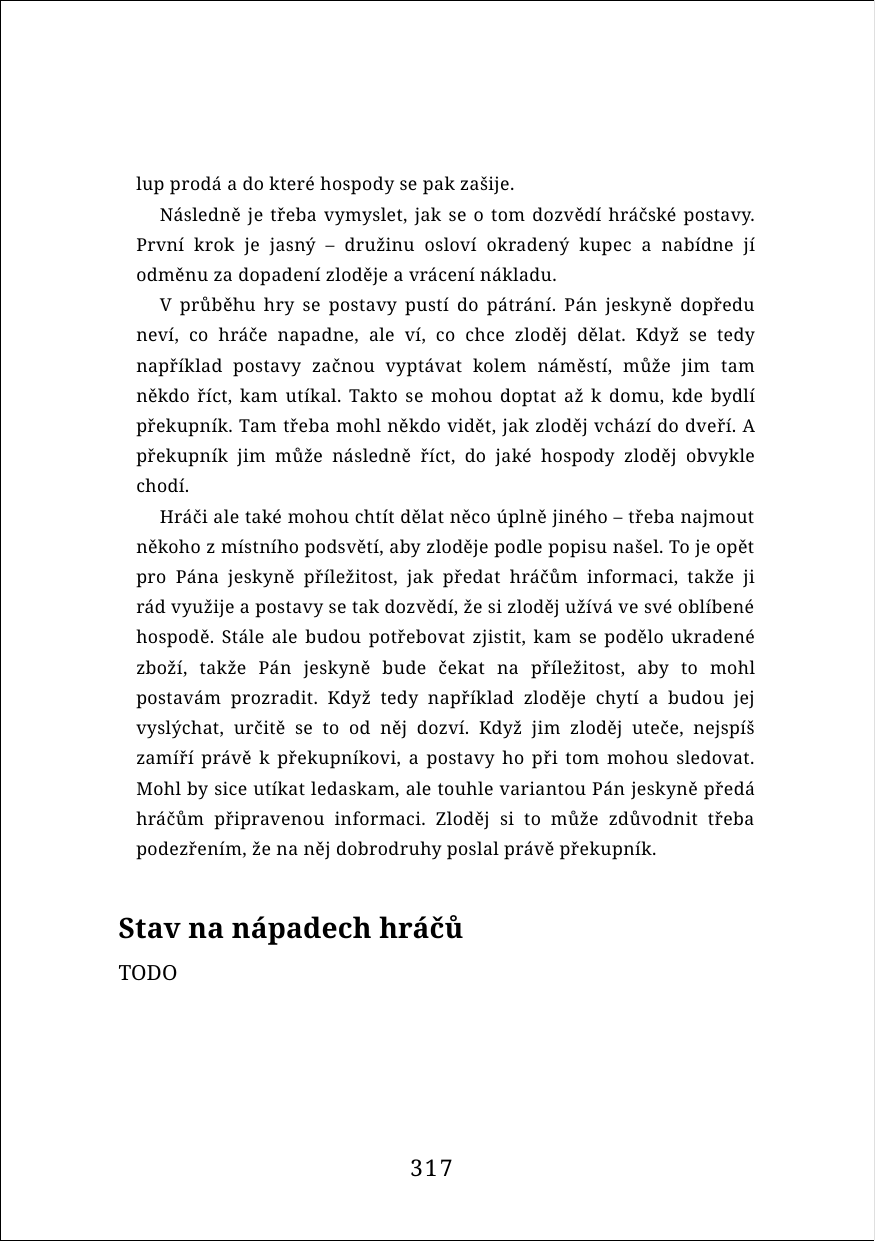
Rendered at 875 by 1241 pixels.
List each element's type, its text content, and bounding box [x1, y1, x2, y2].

text lup prodá a do které hospody se pak zašije. Následně je třeba vymyslet, jak se o tom dozvědí hráčské postavy. První krok je jasný – družinu osloví okradený kupec a nabídne jí odměnu za dopadení zloděje a vrácení nákladu. V průběhu hry se postavy pustí do pátrání. Pán jeskyně dopředu neví, co hráče napadne, ale ví, co chce zloděj dělat. Když se tedy například postavy začnou vyptávat kolem náměstí, může jim tam někdo říct, kam utíkal. Takto se mohou doptat až k domu, kde bydlí překupník. Tam třeba mohl někdo vidět, jak zloděj vchází do dveří. A překupník jim může následně říct, do jaké hospody zloděj obvykle chodí. Hráči ale také mohou chtít dělat něco úplně jiného – třeba najmout někoho z místního podsvětí, aby zloděje podle popisu našel. To je opět pro Pána jeskyně příležitost, jak předat hráčům informaci, takže ji rád využije a postavy se tak dozvědí, že si zloděj užívá ve své oblíbené hospodě. Stále ale budou potřebovat zjistit, kam se podělo ukradené zboží, takže Pán jeskyně bude čekat na příležitost, aby to mohl postavám prozradit. Když tedy například zloděje chytí a budou jej vyslýchat, určitě se to od něj dozví. Když jim zloděj uteče, nejspíš zamíří právě k překupníkovi, a postavy ho při tom mohou sledovat. Mohl by sice utíkat ledaskam, ale touhle variantou Pán jeskyně předá hráčům připravenou informaci. Zloděj si to může zdůvodnit třeba podezřením, že na něj dobrodruhy poslal právě překupník. [136, 172, 756, 861]
text TODO [118, 958, 756, 986]
subtitle Stav na nápadech hráčů [118, 908, 756, 946]
